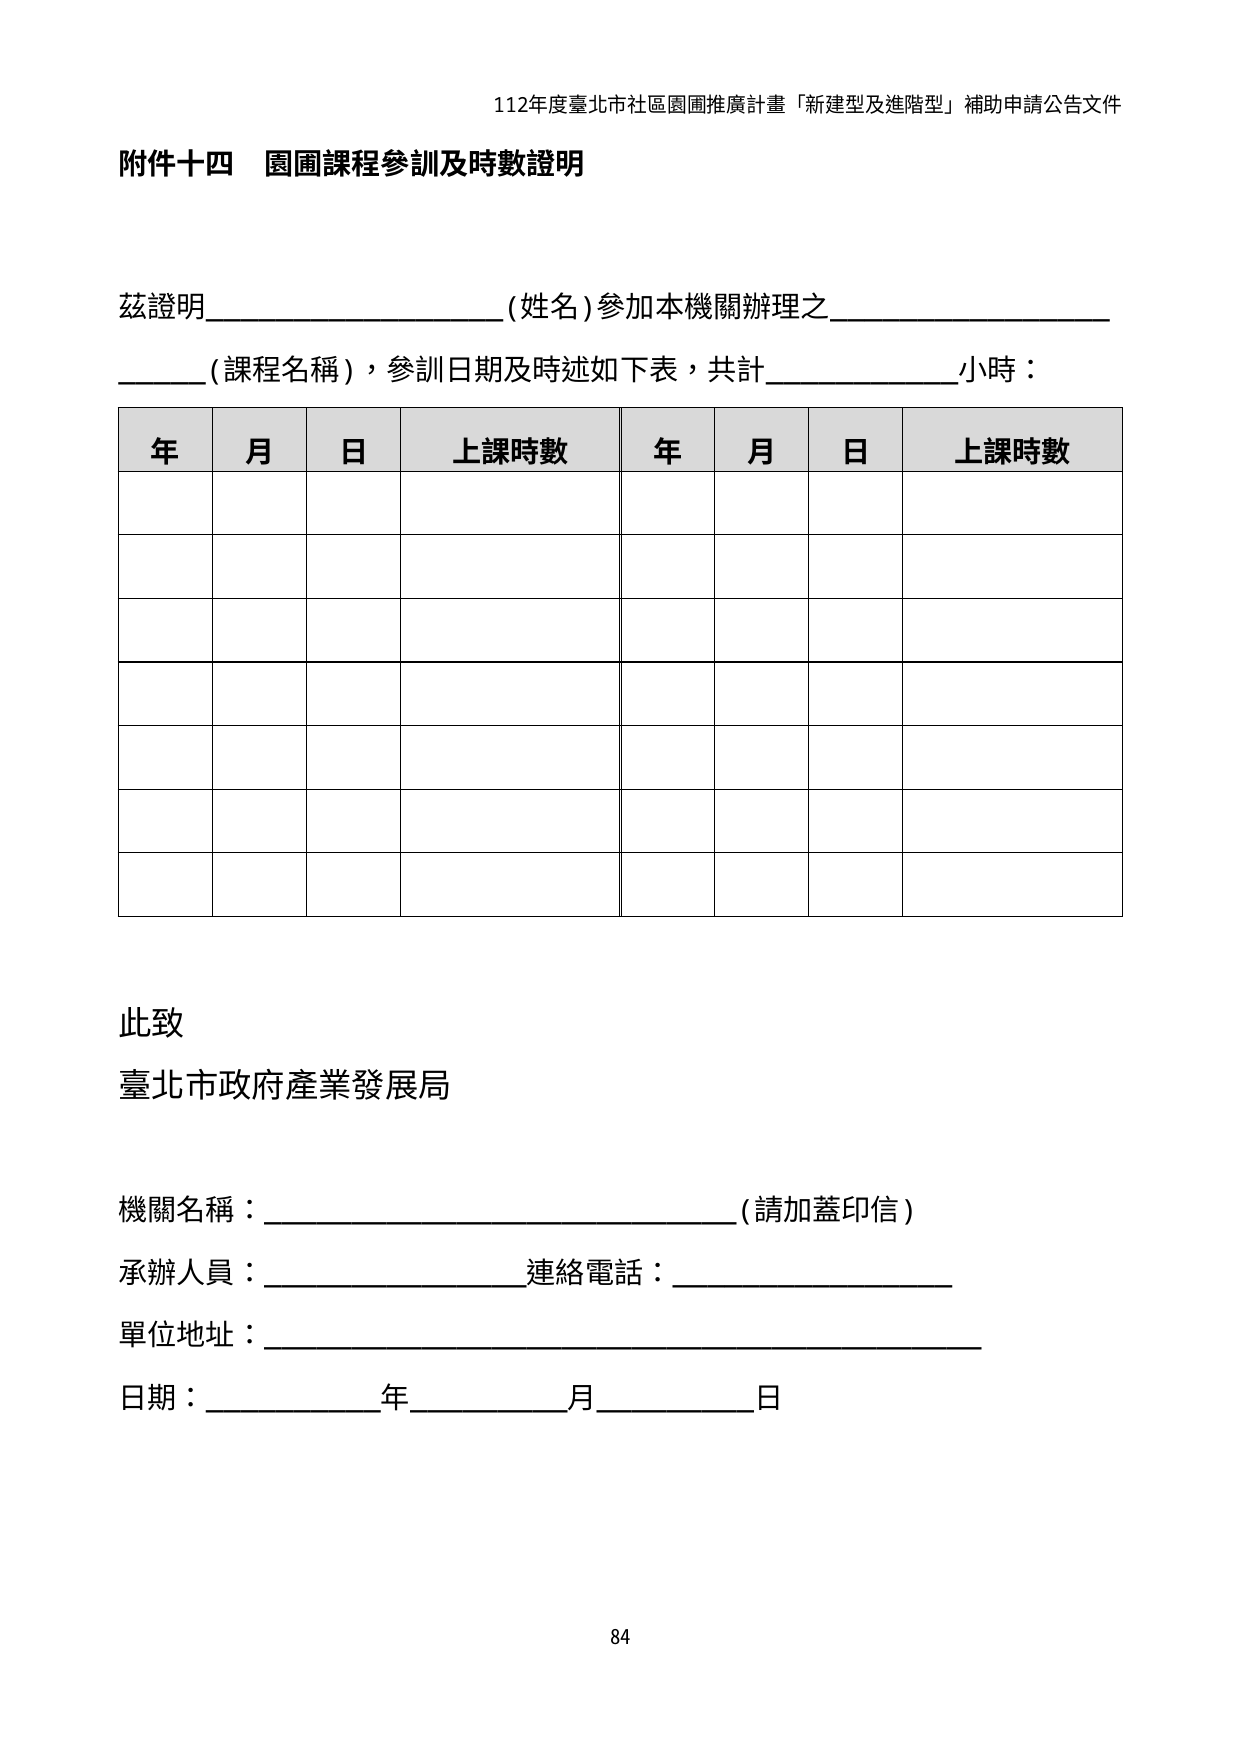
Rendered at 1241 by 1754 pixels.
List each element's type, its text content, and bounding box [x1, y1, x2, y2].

table_cell [715, 726, 808, 788]
table_cell [401, 663, 619, 725]
table_cell [715, 853, 808, 916]
table_cell [622, 472, 714, 534]
table_cell [715, 663, 808, 725]
table_header 上課時數 [903, 408, 1122, 471]
table_cell [307, 599, 400, 661]
table_cell [307, 663, 400, 725]
table_cell [307, 726, 400, 788]
table_cell [401, 599, 619, 661]
table_cell [119, 599, 212, 661]
table_cell [809, 853, 902, 916]
table_cell [307, 853, 400, 916]
table_cell [903, 790, 1122, 852]
table_cell [401, 472, 619, 534]
table_cell [119, 663, 212, 725]
table_cell [401, 726, 619, 788]
table_cell [401, 535, 619, 598]
table_cell [213, 790, 306, 852]
table_header 上課時數 [401, 408, 619, 471]
table_cell [213, 663, 306, 725]
table_header 年 [119, 408, 212, 471]
table_header 月 [213, 408, 306, 471]
table_cell [715, 472, 808, 534]
table_cell [903, 726, 1122, 788]
table_cell [213, 853, 306, 916]
text 機關名稱：___________________________(請加蓋印信) [118, 1167, 1122, 1229]
text 日期：__________年_________月_________日 [118, 1354, 1122, 1417]
table_cell [903, 853, 1122, 916]
table_cell [903, 535, 1122, 598]
table_cell [903, 472, 1122, 534]
table_cell [809, 726, 902, 788]
table_cell [809, 663, 902, 725]
table_cell [809, 790, 902, 852]
table_cell [401, 790, 619, 852]
table_cell [622, 599, 714, 661]
table_cell [307, 790, 400, 852]
text 附件十四 園圃課程參訓及時數證明 [118, 120, 1122, 182]
table_cell [307, 535, 400, 598]
table_cell [401, 853, 619, 916]
table_cell [119, 853, 212, 916]
table_cell [622, 790, 714, 852]
table_cell [307, 472, 400, 534]
table_cell [119, 535, 212, 598]
table_cell [809, 472, 902, 534]
table_header 月 [715, 408, 808, 471]
table_cell [622, 853, 714, 916]
table_cell [809, 535, 902, 598]
text 茲證明_________________(姓名)參加本機關辦理之_____________________(課程名稱)，參訓日期及時述如下表，共計___________小時： [118, 263, 1122, 388]
table_cell [622, 535, 714, 598]
table_cell [213, 726, 306, 788]
table_cell [119, 472, 212, 534]
table_cell [119, 726, 212, 788]
table_cell [715, 790, 808, 852]
table_cell [715, 535, 808, 598]
table_cell [622, 663, 714, 725]
table_cell [213, 472, 306, 534]
table_cell [715, 599, 808, 661]
text 臺北市政府產業發展局 [118, 1042, 1122, 1104]
table_header 年 [622, 408, 714, 471]
table_cell [903, 663, 1122, 725]
table_cell [903, 599, 1122, 661]
table_cell [213, 599, 306, 661]
table_header 日 [307, 408, 400, 471]
table_cell [119, 790, 212, 852]
table_header 日 [809, 408, 902, 471]
text 單位地址：_________________________________________ [118, 1292, 1122, 1354]
text 此致 [118, 979, 1122, 1042]
text 承辦人員：_______________連絡電話：________________ [118, 1229, 1122, 1292]
table_cell [213, 535, 306, 598]
table_cell [622, 726, 714, 788]
table_cell [809, 599, 902, 661]
